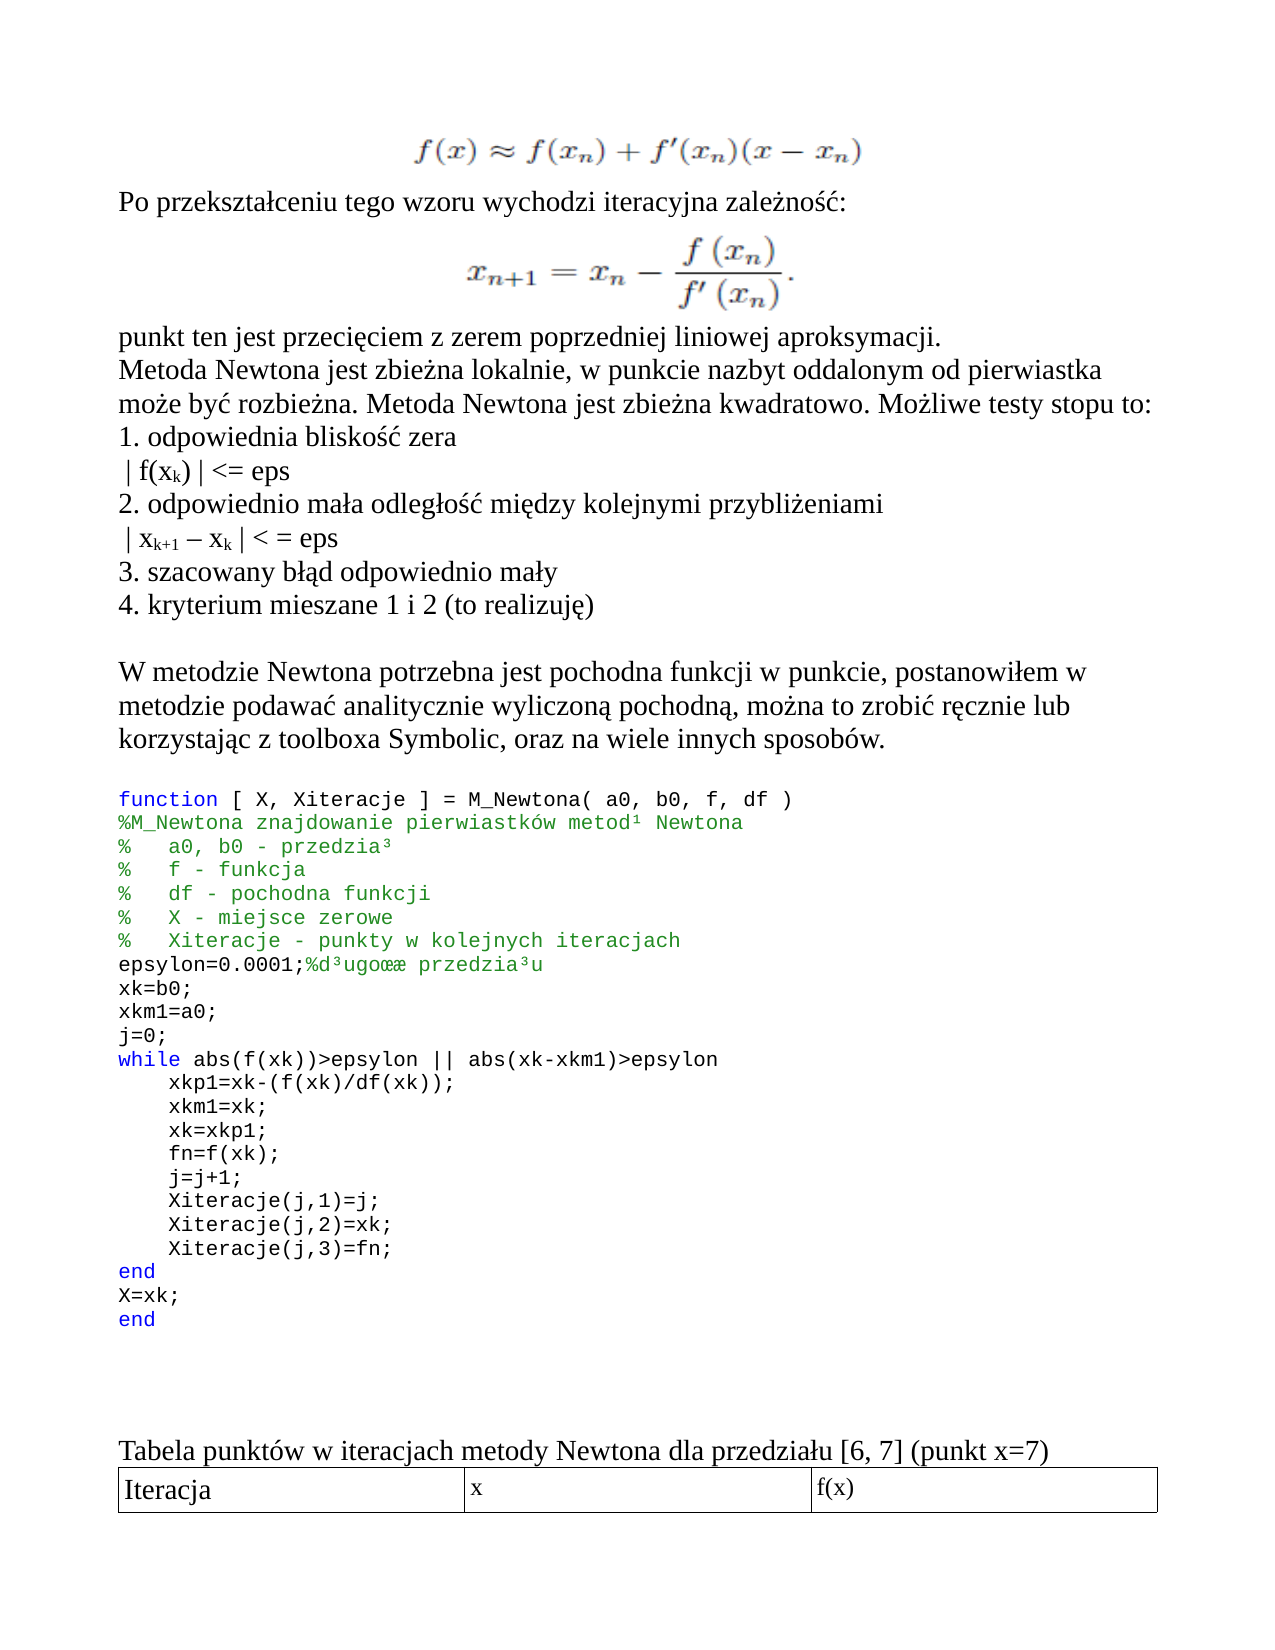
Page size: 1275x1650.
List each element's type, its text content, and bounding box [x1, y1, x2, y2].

text while abs(f(xk))>epsylon || abs(xk-xkm1)>epsylon [118, 1049, 1157, 1072]
text xk=xkp1; [118, 1119, 1157, 1143]
text % df - pochodna funkcji [118, 883, 1157, 907]
text | xk+1 – xk | < = eps [118, 520, 1157, 554]
text W metodzie Newtona potrzebna jest pochodna funkcji w punkcie, postanowiłem w metodzie podawać analitycznie wyliczoną pochodną, można to zrobić ręcznie lub korzystając z toolboxa Symbolic, oraz na wiele innych sposobów. [118, 654, 1157, 755]
text Xiteracje(j,1)=j; [118, 1191, 1157, 1214]
table_header x [465, 1468, 811, 1512]
text % f - funkcja [118, 859, 1157, 883]
text %M_Newtona znajdowanie pierwiastków metod¹ Newtona [118, 812, 1157, 836]
text Xiteracje(j,3)=fn; [118, 1238, 1157, 1261]
text % Xiteracje - punkty w kolejnych iteracjach [118, 930, 1157, 954]
text j=j+1; [118, 1167, 1157, 1191]
table_header f(x) [812, 1468, 1157, 1512]
text 4. kryterium mieszane 1 i 2 (to realizuję) [118, 587, 1157, 621]
text 3. szacowany błąd odpowiednio mały [118, 554, 1157, 587]
text Xiteracje(j,2)=xk; [118, 1214, 1157, 1238]
text X=xk; [118, 1285, 1157, 1309]
text end [118, 1261, 1157, 1285]
text Metoda Newtona jest zbieżna lokalnie, w punkcie nazbyt oddalonym od pierwiastka może być rozbieżna. Metoda Newtona jest zbieżna kwadratowo. Możliwe testy stopu to: 1. odpowiednia bliskość zera [118, 352, 1157, 453]
text epsylon=0.0001;%d³ugoœæ przedzia³u [118, 954, 1157, 978]
text xkm1=xk; [118, 1096, 1157, 1119]
text % X - miejsce zerowe [118, 907, 1157, 930]
text punkt ten jest przecięciem z zerem poprzedniej liniowej aproksymacji. [118, 218, 1157, 352]
text Tabela punktów w iteracjach metody Newtona dla przedziału [6, 7] (punkt x=7) [118, 1433, 1157, 1467]
text j=0; [118, 1025, 1157, 1049]
text xkp1=xk-(f(xk)/df(xk)); [118, 1072, 1157, 1096]
text | f(xk) | <= eps [118, 453, 1157, 487]
text xk=b0; [118, 978, 1157, 1001]
table_header Iteracja [119, 1468, 464, 1512]
text xkm1=a0; [118, 1001, 1157, 1025]
text Po przekształceniu tego wzoru wychodzi iteracyjna zależność: [118, 118, 1157, 218]
text fn=f(xk); [118, 1143, 1157, 1167]
text % a0, b0 - przedzia³ [118, 836, 1157, 859]
text function [ X, Xiteracje ] = M_Newtona( a0, b0, f, df ) [118, 788, 1157, 812]
text end [118, 1309, 1157, 1332]
text 2. odpowiednio mała odległość między kolejnymi przybliżeniami [118, 487, 1157, 520]
